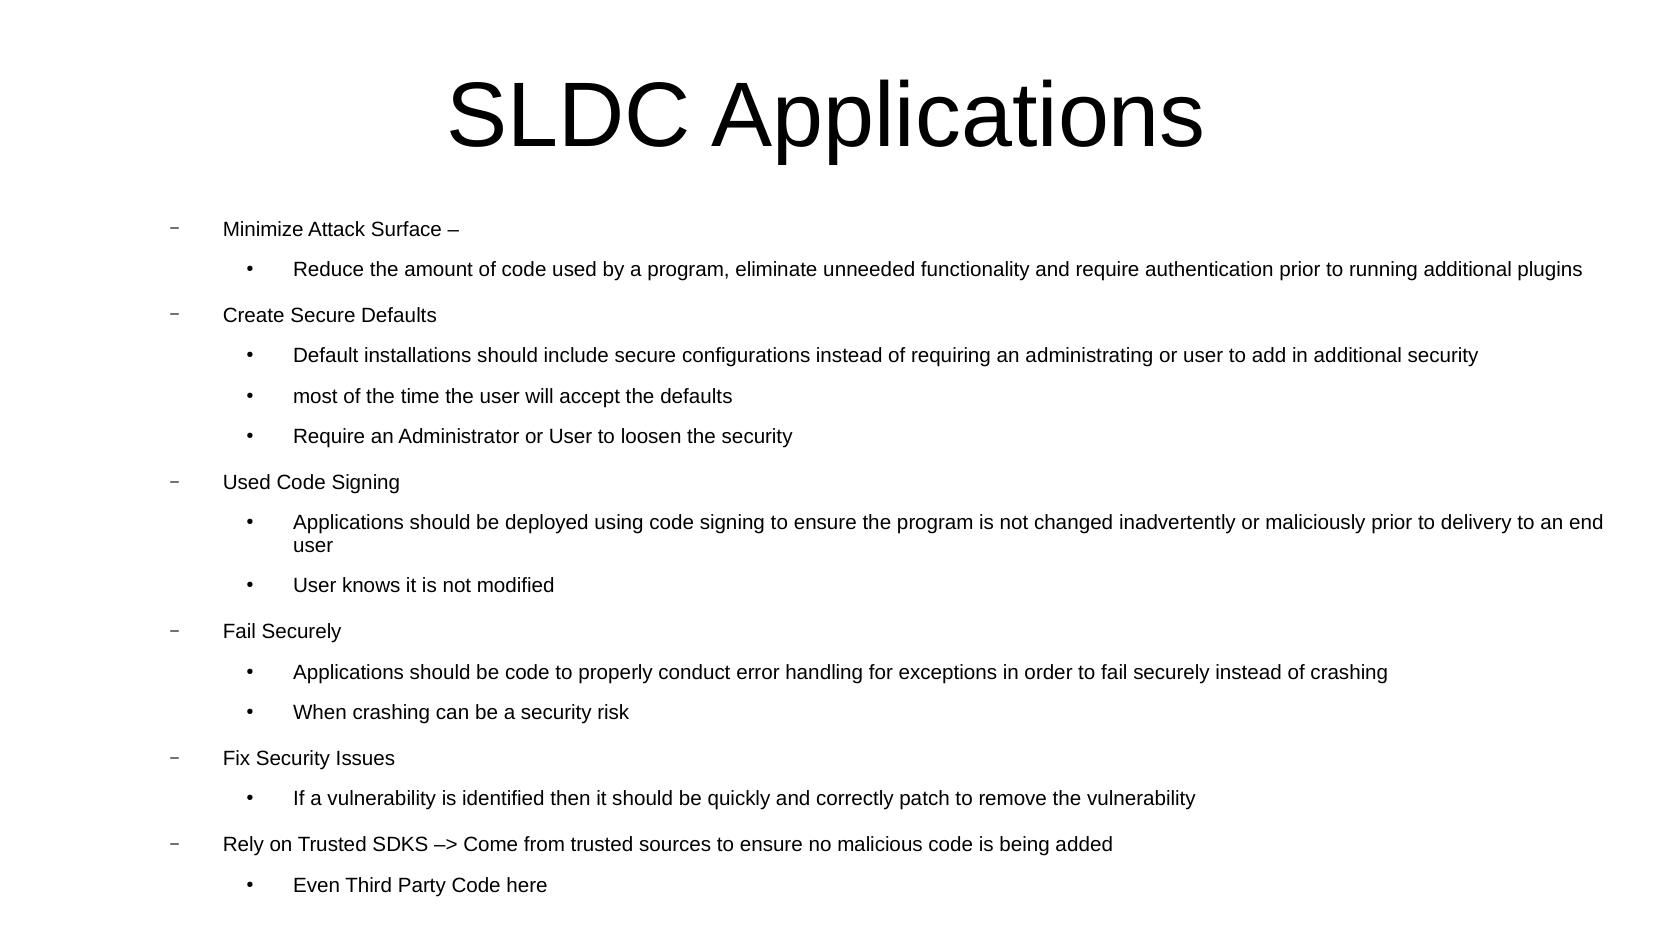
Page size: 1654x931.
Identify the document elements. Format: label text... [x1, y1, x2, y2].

list Minimize Attack Surface – Reduce the amount of code used by a program, eliminate unneeded functionality and require authentication prior to running additional plugins Create Secure Defaults Default installations should include secure configurations instead of requiring an administrating or user to add in additional security most of the time the user will accept the defaults Require an Administrator or User to loosen the security Used Code Signing Applications should be deployed using code signing to ensure the program is not changed inadvertently or maliciously prior to delivery to an end user User knows it is not modified Fail Securely Applications should be code to properly conduct error handling for exceptions in order to fail securely instead of crashing When crashing can be a security risk Fix Security Issues If a vulnerability is identified then it should be quickly and correctly patch to remove the vulnerability Rely on Trusted SDKS –> Come from trusted sources to ensure no malicious code is being added Even Third Party Code here [82, 217, 1621, 901]
title SLDC Applications [82, 37, 1571, 193]
